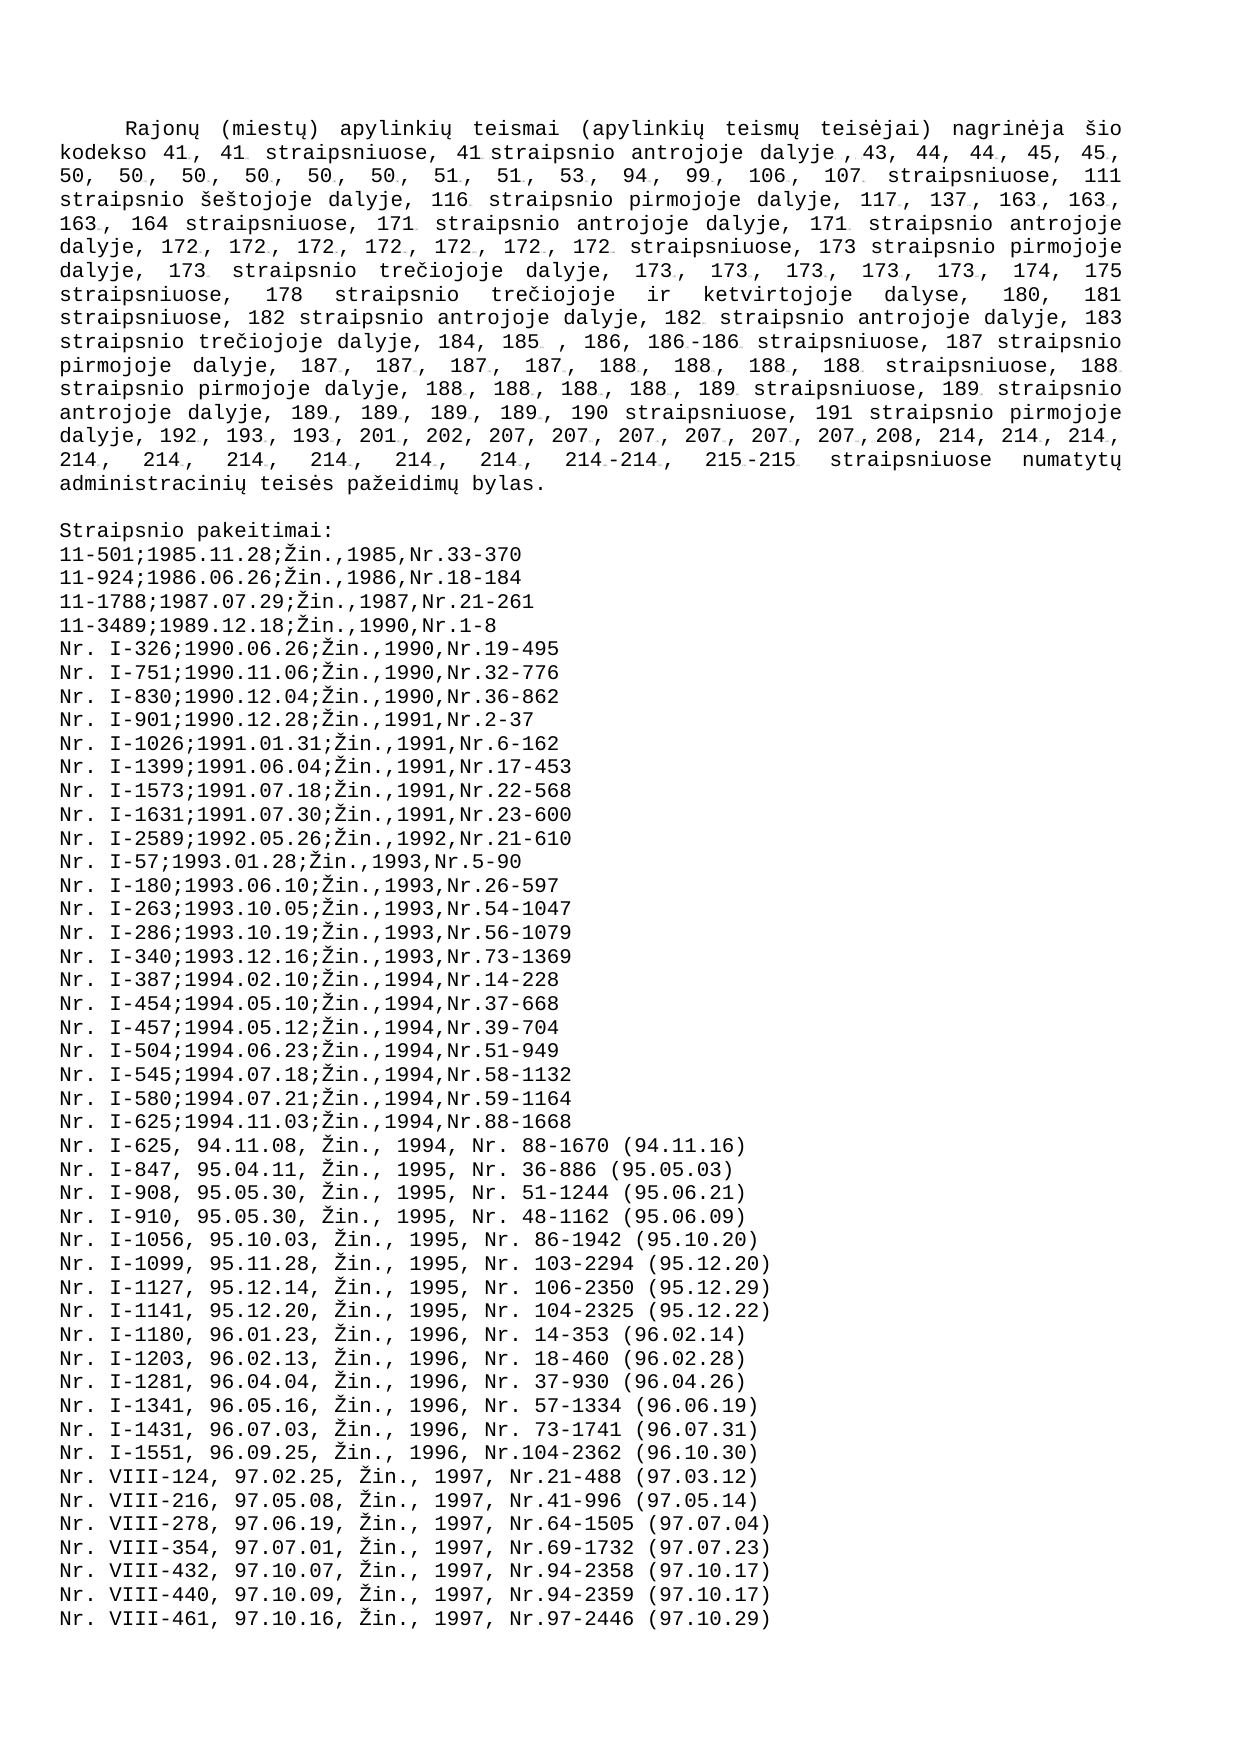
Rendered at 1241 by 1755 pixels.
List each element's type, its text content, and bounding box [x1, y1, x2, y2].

text Nr. I-57;1993.01.28;Žin.,1993,Nr.5-90 [59, 851, 1122, 875]
text Nr. VIII-440, 97.10.09, Žin., 1997, Nr.94-2359 (97.10.17) [59, 1584, 1122, 1608]
text Nr. I-625;1994.11.03;Žin.,1994,Nr.88-1668 [59, 1111, 1122, 1135]
text Nr. I-908, 95.05.30, Žin., 1995, Nr. 51-1244 (95.06.21) [59, 1182, 1122, 1206]
text Nr. I-326;1990.06.26;Žin.,1990,Nr.19-495 [59, 638, 1122, 662]
text Nr. I-1203, 96.02.13, Žin., 1996, Nr. 18-460 (96.02.28) [59, 1348, 1122, 1371]
text Nr. I-1026;1991.01.31;Žin.,1991,Nr.6-162 [59, 733, 1122, 757]
text Nr. I-901;1990.12.28;Žin.,1991,Nr.2-37 [59, 709, 1122, 733]
text Nr. I-1281, 96.04.04, Žin., 1996, Nr. 37-930 (96.04.26) [59, 1371, 1122, 1395]
text Nr. I-340;1993.12.16;Žin.,1993,Nr.73-1369 [59, 946, 1122, 969]
text Nr. I-1631;1991.07.30;Žin.,1991,Nr.23-600 [59, 804, 1122, 827]
text Rajonų (miestų) apylinkių teismai (apylinkių teismų teisėjai) nagrinėja šio kodekso 41(2), 41(4) straipsniuose, 41(5 )straipsnio antrojoje dalyje( ),( )43, 44, 44(1), 45, 45(1), 50, 50(1), 50(2), 50(3), 50(5), 50(6), 51(8), 51(9), 53(1), 94(1), 99(4), 106(1), 107(4) straipsniuose, 111 straipsnio šeštojoje dalyje, 116(1) straipsnio pirmojoje dalyje, 117(1), 137(1), 163(1), 163(2), 163(11), 164 straipsniuose, 171(1) straipsnio antrojoje dalyje, 171(2) straipsnio antrojoje dalyje, 172(2), 172(3), 172(6), 172(11), 172(12), 172(14), 172(15) straipsniuose, 173 straipsnio pirmojoje dalyje, 173(2) straipsnio trečiojoje dalyje, 173(3), 173(4), 173(6), 173(7), 173(9), 174, 175 straipsniuose, 178 straipsnio trečiojoje ir ketvirtojoje dalyse, 180, 181 straipsniuose, 182 straipsnio antrojoje dalyje, 182(1) straipsnio antrojoje dalyje, 183 straipsnio trečiojoje dalyje, 184, 185(3) , 186, 186(1)-186(5) straipsniuose, 187 straipsnio pirmojoje dalyje, 187(1), 187(2), 187(3), 187(4), 188(1), 188(2), 188(4), 188(5) straipsniuose, 188(7) straipsnio pirmojoje dalyje, 188(8), 188(9), 188(10), 188(11), 189(4) straipsniuose, 189(5) straipsnio antrojoje dalyje, 189(6), 189(8), 189(9), 189(10), 190 straipsniuose, 191 straipsnio pirmojoje dalyje, 192(1), 193(2), 193(3), 201(1), 202, 207, 207(1), 207(2), 207(3), 207(4), 207(5),( )208, 214, 214(3), 214(6), 214(7), 214(8), 214(9), 214(10), 214(12), 214(13), 214(14)-214(17), 215(1)-215(9) straipsniuose numatytų administracinių teisės pažeidimų bylas. [59, 118, 1122, 496]
text Nr. I-387;1994.02.10;Žin.,1994,Nr.14-228 [59, 969, 1122, 993]
text Nr. I-751;1990.11.06;Žin.,1990,Nr.32-776 [59, 662, 1122, 686]
text Nr. VIII-278, 97.06.19, Žin., 1997, Nr.64-1505 (97.07.04) [59, 1513, 1122, 1537]
text Nr. VIII-216, 97.05.08, Žin., 1997, Nr.41-996 (97.05.14) [59, 1489, 1122, 1513]
text Nr. I-830;1990.12.04;Žin.,1990,Nr.36-862 [59, 686, 1122, 709]
text Nr. I-1551, 96.09.25, Žin., 1996, Nr.104-2362 (96.10.30) [59, 1442, 1122, 1466]
text 11-501;1985.11.28;Žin.,1985,Nr.33-370 [59, 544, 1122, 567]
text Nr. I-1180, 96.01.23, Žin., 1996, Nr. 14-353 (96.02.14) [59, 1324, 1122, 1348]
text Straipsnio pakeitimai: [59, 520, 1122, 544]
text 11-924;1986.06.26;Žin.,1986,Nr.18-184 [59, 567, 1122, 591]
text Nr. I-1141, 95.12.20, Žin., 1995, Nr. 104-2325 (95.12.22) [59, 1300, 1122, 1324]
text Nr. I-580;1994.07.21;Žin.,1994,Nr.59-1164 [59, 1088, 1122, 1111]
text 11-1788;1987.07.29;Žin.,1987,Nr.21-261 [59, 591, 1122, 615]
text Nr. I-457;1994.05.12;Žin.,1994,Nr.39-704 [59, 1017, 1122, 1040]
text Nr. I-1573;1991.07.18;Žin.,1991,Nr.22-568 [59, 780, 1122, 804]
text Nr. VIII-461, 97.10.16, Žin., 1997, Nr.97-2446 (97.10.29) [59, 1608, 1122, 1631]
text Nr. I-2589;1992.05.26;Žin.,1992,Nr.21-610 [59, 827, 1122, 851]
text Nr. I-286;1993.10.19;Žin.,1993,Nr.56-1079 [59, 922, 1122, 946]
text Nr. VIII-432, 97.10.07, Žin., 1997, Nr.94-2358 (97.10.17) [59, 1561, 1122, 1584]
text Nr. I-625, 94.11.08, Žin., 1994, Nr. 88-1670 (94.11.16) [59, 1135, 1122, 1158]
text Nr. VIII-354, 97.07.01, Žin., 1997, Nr.69-1732 (97.07.23) [59, 1537, 1122, 1561]
text Nr. I-454;1994.05.10;Žin.,1994,Nr.37-668 [59, 993, 1122, 1017]
text Nr. I-1127, 95.12.14, Žin., 1995, Nr. 106-2350 (95.12.29) [59, 1277, 1122, 1300]
text Nr. I-180;1993.06.10;Žin.,1993,Nr.26-597 [59, 875, 1122, 898]
text Nr. I-910, 95.05.30, Žin., 1995, Nr. 48-1162 (95.06.09) [59, 1206, 1122, 1229]
text Nr. I-847, 95.04.11, Žin., 1995, Nr. 36-886 (95.05.03) [59, 1158, 1122, 1182]
text Nr. I-1431, 96.07.03, Žin., 1996, Nr. 73-1741 (96.07.31) [59, 1419, 1122, 1442]
text Nr. I-1099, 95.11.28, Žin., 1995, Nr. 103-2294 (95.12.20) [59, 1253, 1122, 1277]
text Nr. I-1056, 95.10.03, Žin., 1995, Nr. 86-1942 (95.10.20) [59, 1229, 1122, 1253]
text 11-3489;1989.12.18;Žin.,1990,Nr.1-8 [59, 615, 1122, 638]
text Nr. I-504;1994.06.23;Žin.,1994,Nr.51-949 [59, 1040, 1122, 1064]
text Nr. I-1399;1991.06.04;Žin.,1991,Nr.17-453 [59, 757, 1122, 780]
text Nr. I-545;1994.07.18;Žin.,1994,Nr.58-1132 [59, 1064, 1122, 1088]
text Nr. I-1341, 96.05.16, Žin., 1996, Nr. 57-1334 (96.06.19) [59, 1395, 1122, 1419]
text Nr. VIII-124, 97.02.25, Žin., 1997, Nr.21-488 (97.03.12) [59, 1466, 1122, 1489]
text Nr. I-263;1993.10.05;Žin.,1993,Nr.54-1047 [59, 898, 1122, 922]
